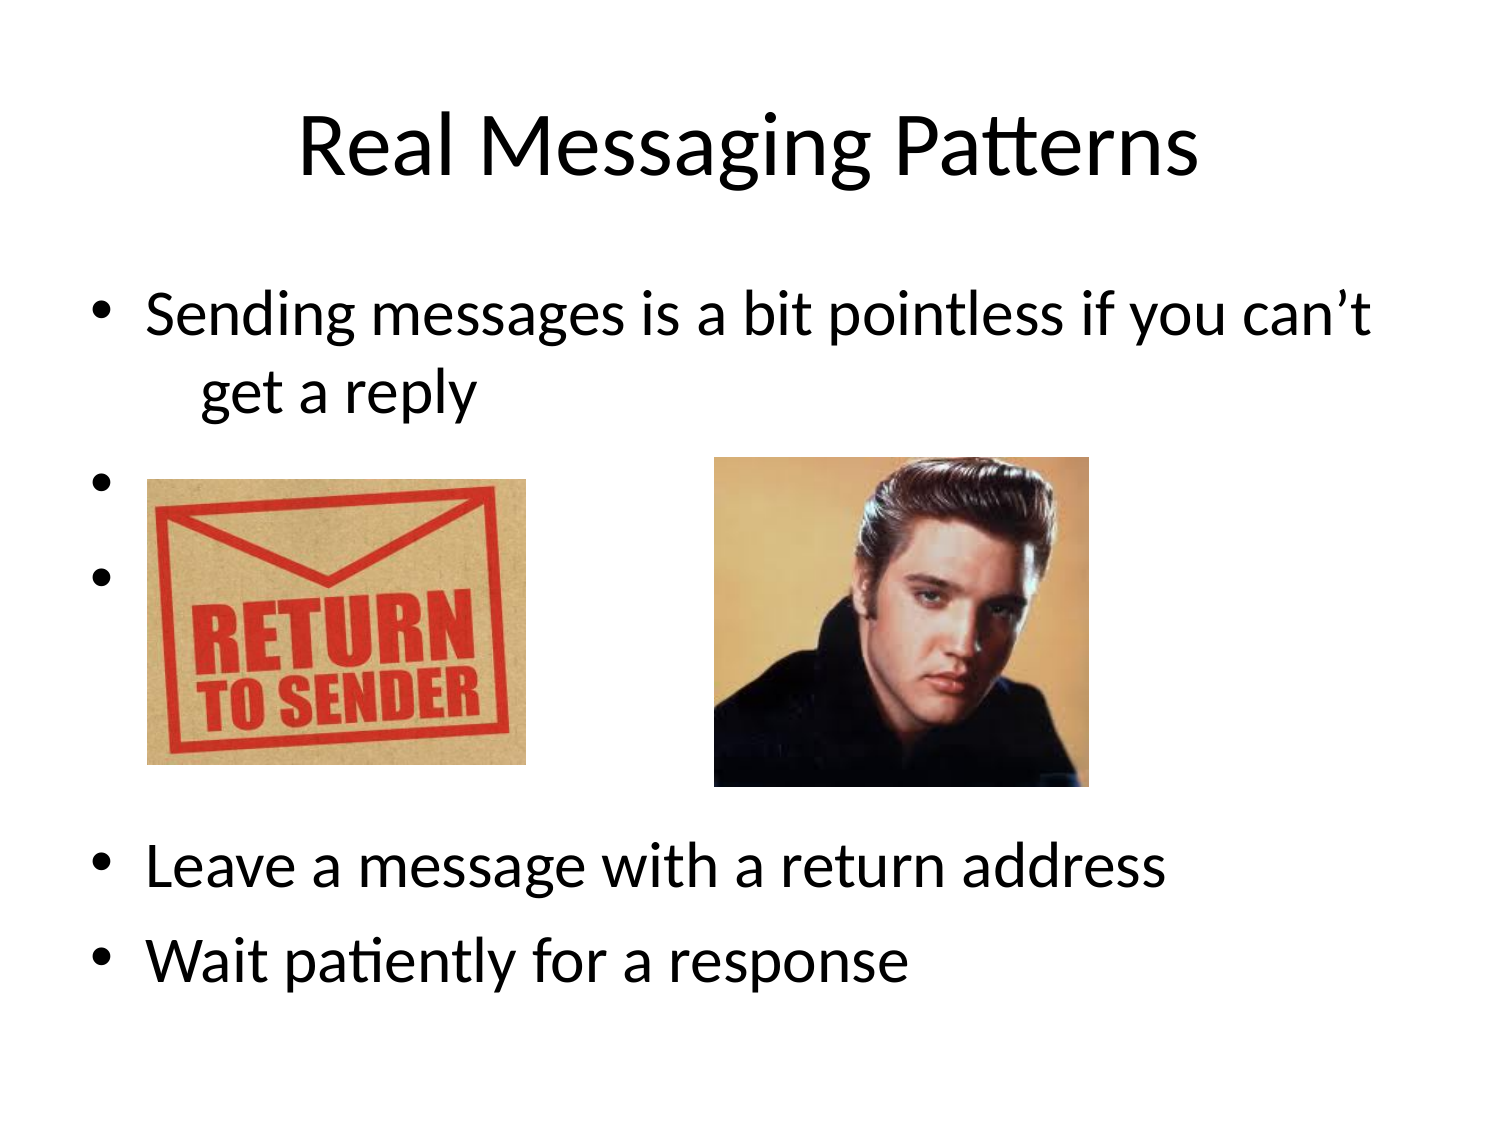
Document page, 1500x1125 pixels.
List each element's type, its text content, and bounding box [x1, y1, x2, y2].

picture [147, 479, 526, 765]
title Real Messaging Patterns [75, 45, 1426, 233]
list Sending messages is a bit pointless if you can’t get a reply Leave a message with a return address Wait patiently for a response [75, 262, 1426, 1005]
picture [714, 457, 1089, 787]
